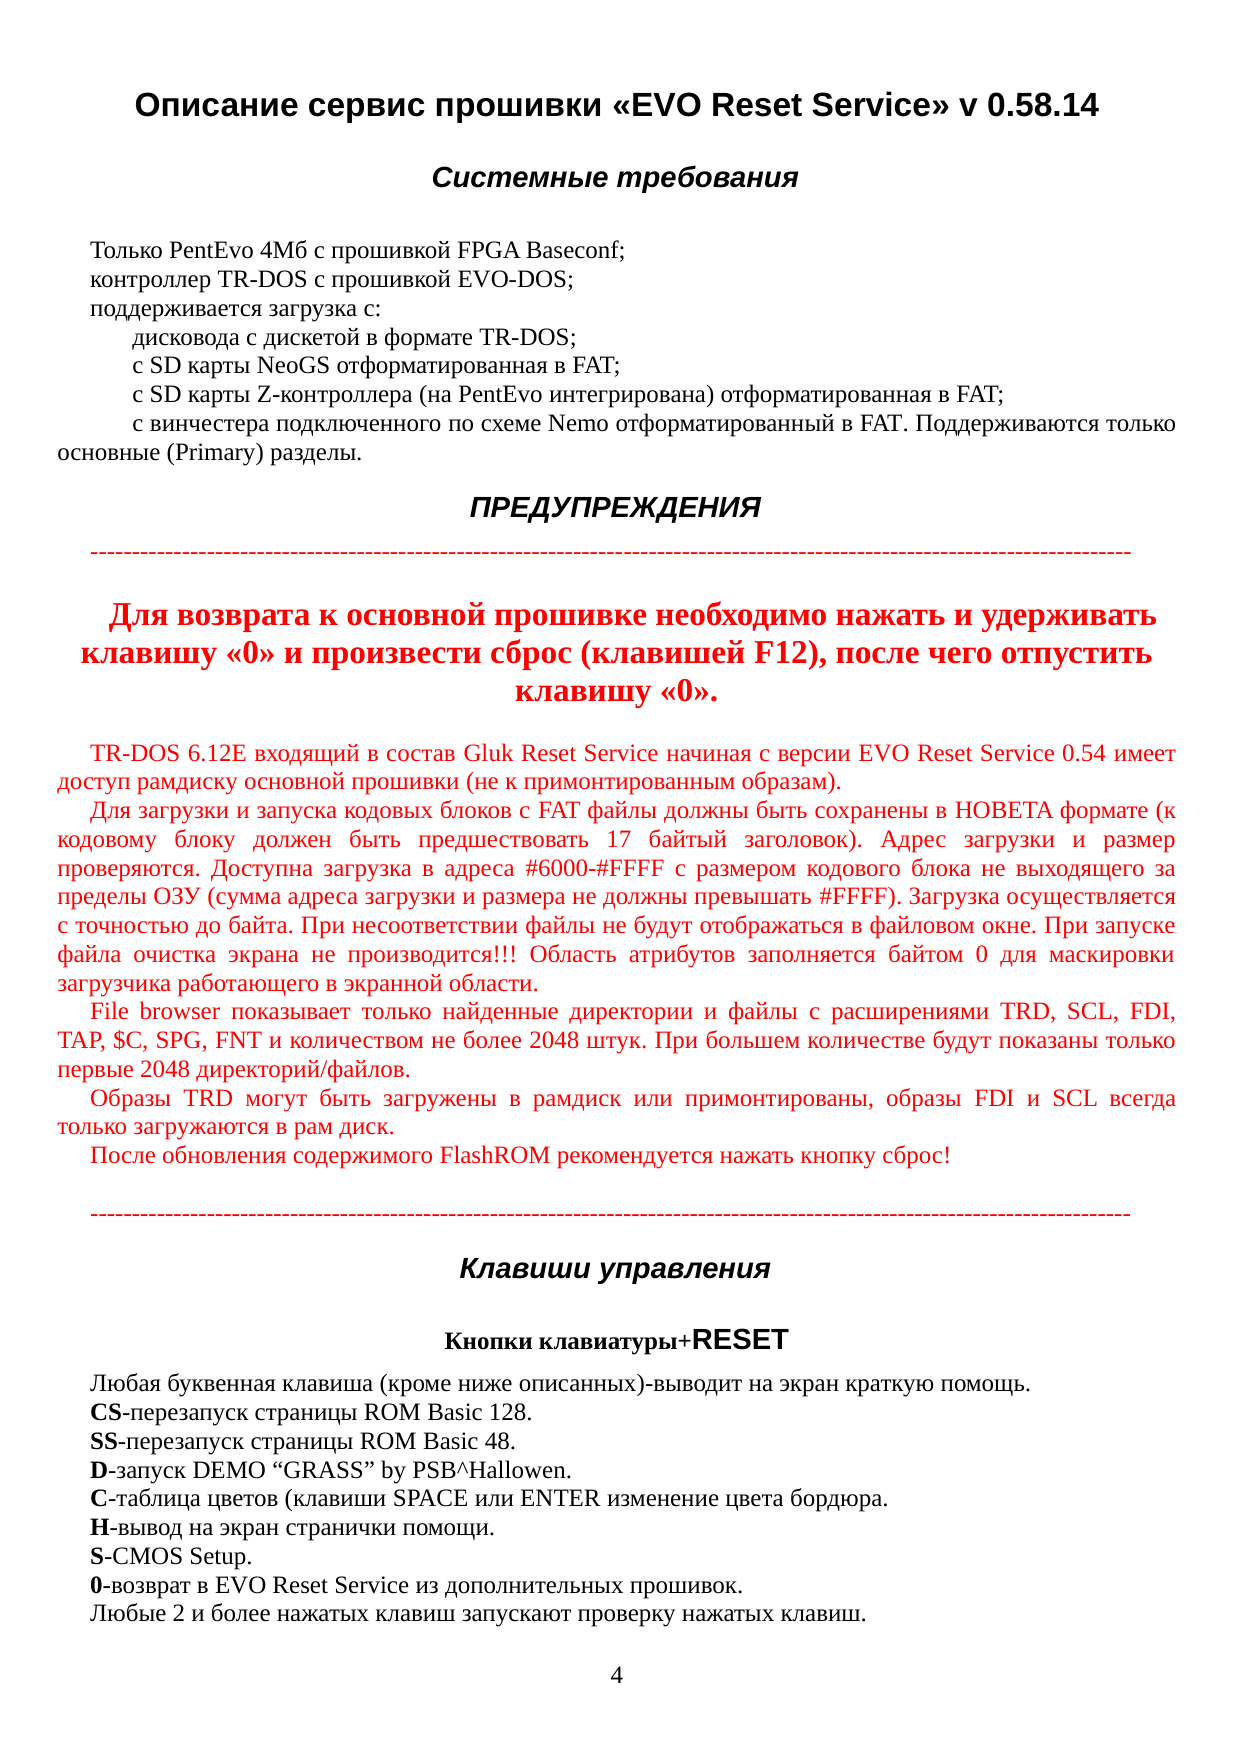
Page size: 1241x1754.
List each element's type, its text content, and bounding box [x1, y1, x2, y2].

text D-запуск DEMO “GRASS” by PSB^Hallowen. [57, 1455, 1176, 1483]
text контроллер TR-DOS с прошивкой EVO-DOS; [57, 264, 1176, 293]
text c SD карты NeoGS отформатированная в FAT; [57, 350, 1176, 379]
text Для возврата к основной прошивке необходимо нажать и удерживать клавишу «0» и произвести сброс (клавишей F12), после чего отпустить клавишу «0». [57, 594, 1176, 709]
subtitle ПРЕДУПРЕЖДЕНИЯ [57, 490, 1176, 524]
text После обновления содержимого FlashROM рекомендуется нажать кнопку сброс! [57, 1140, 1176, 1169]
text дисковода с дискетой в формате TR-DOS; [57, 322, 1176, 350]
text 0-возврат в EVO Reset Service из дополнительных прошивок. [57, 1570, 1176, 1598]
text Образы TRD могут быть загружены в рамдиск или примонтированы, образы FDI и SCL всегда только загружаются в рам диск. [57, 1083, 1176, 1140]
text Любая буквенная клавиша (кроме ниже описанных)-выводит на экран краткую помощь. [57, 1368, 1176, 1397]
text ----------------------------------------------------------------------------------------------------------------------------- [57, 536, 1176, 565]
text поддерживается загрузка с: [57, 293, 1176, 322]
text Любые 2 и более нажатых клавиш запускают проверку нажатых клавиш. [57, 1598, 1176, 1627]
subtitle Описание сервис прошивки «EVO Reset Service» v 0.58.14 [57, 84, 1176, 123]
text File browser показывает только найденные директории и файлы c расширениями TRD, SCL, FDI, TAP, $C, SPG, FNT и количеством не более 2048 штук. При большем количестве будут показаны только первые 2048 директорий/файлов. [57, 996, 1176, 1083]
text C-таблица цветов (клавиши SPACE или ENTER изменение цвета бордюра. [57, 1483, 1176, 1512]
text Для загрузки и запуска кодовых блоков с FAT файлы должны быть сохранены в HOBETA формате (к кодовому блоку должен быть предшествовать 17 байтый заголовок). Адрес загрузки и размер проверяются. Доступна загрузка в адреса #6000-#FFFF с размером кодового блока не выходящего за пределы ОЗУ (сумма адреса загрузки и размера не должны превышать #FFFF). Загрузка осуществляется с точностью до байта. При несоответствии файлы не будут отображаться в файловом окне. При запуске файла очистка экрана не производится!!! Область атрибутов заполняется байтом 0 для маскировки загрузчика работающего в экранной области. [57, 795, 1176, 996]
text ----------------------------------------------------------------------------------------------------------------------------- [57, 1198, 1176, 1226]
subtitle Системные требования [57, 161, 1176, 194]
text CS-перезапуск страницы ROM Basic 128. [57, 1397, 1176, 1426]
subtitle Клавиши управления [57, 1251, 1176, 1285]
text Только PentEvo 4Мб с прошивкой FPGA Baseconf; [57, 235, 1176, 264]
text H-вывод на экран странички помощи. [57, 1512, 1176, 1541]
text с винчестера подключенного по схеме Nemo отформатированный в FAT. Поддерживаются только основные (Primary) разделы. [57, 408, 1176, 465]
text с SD карты Z-контроллера (на PentEvo интегрирована) отформатированная в FAT; [57, 379, 1176, 408]
subtitle Кнопки клавиатуры+RESET [57, 1322, 1176, 1356]
text S-CMOS Setup. [57, 1541, 1176, 1570]
text TR-DOS 6.12E входящий в состав Gluk Reset Service начиная с версии EVO Reset Service 0.54 имеет доступ рамдиску основной прошивки (не к примонтированным образам). [57, 738, 1176, 795]
text SS-перезапуск страницы ROM Basic 48. [57, 1426, 1176, 1455]
